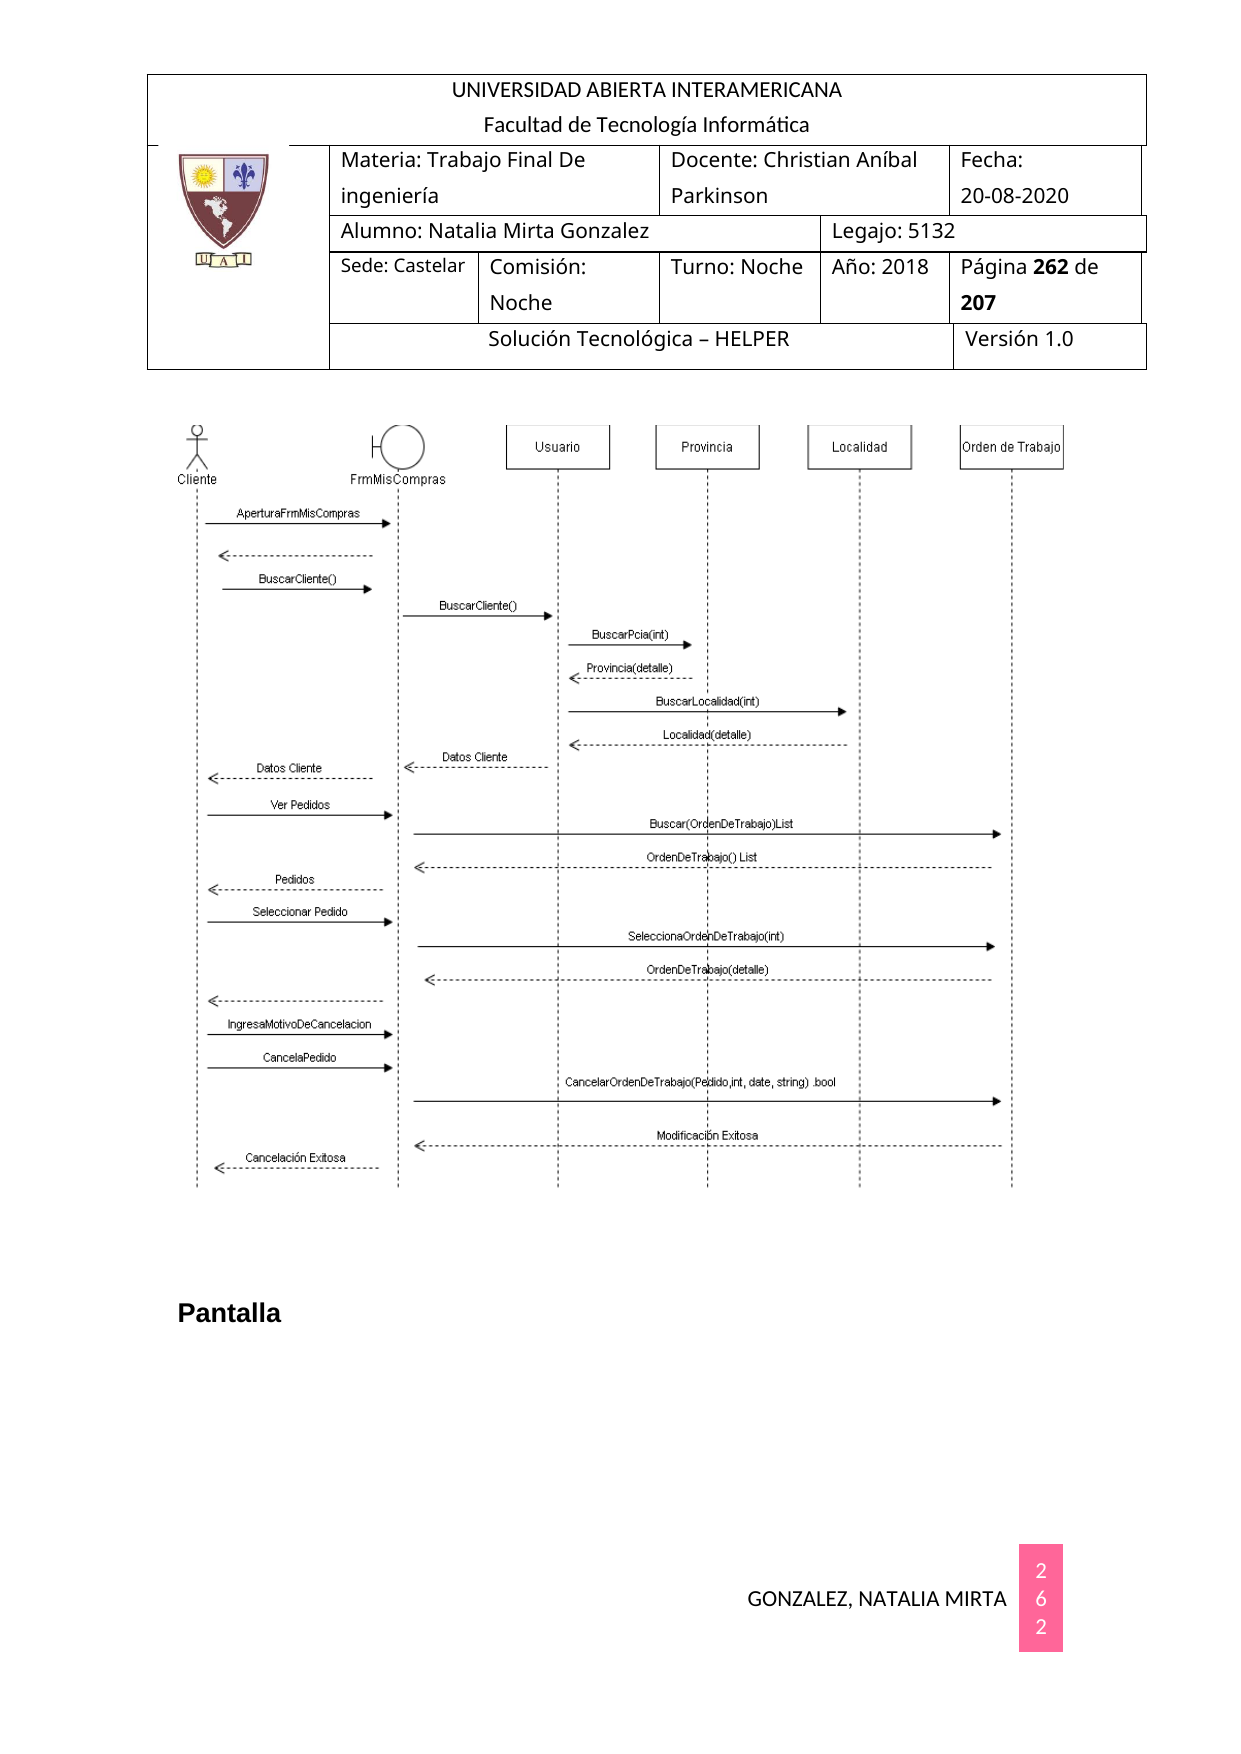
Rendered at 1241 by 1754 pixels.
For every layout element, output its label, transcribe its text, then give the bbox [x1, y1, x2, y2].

text Pantalla [177, 1297, 1063, 1328]
